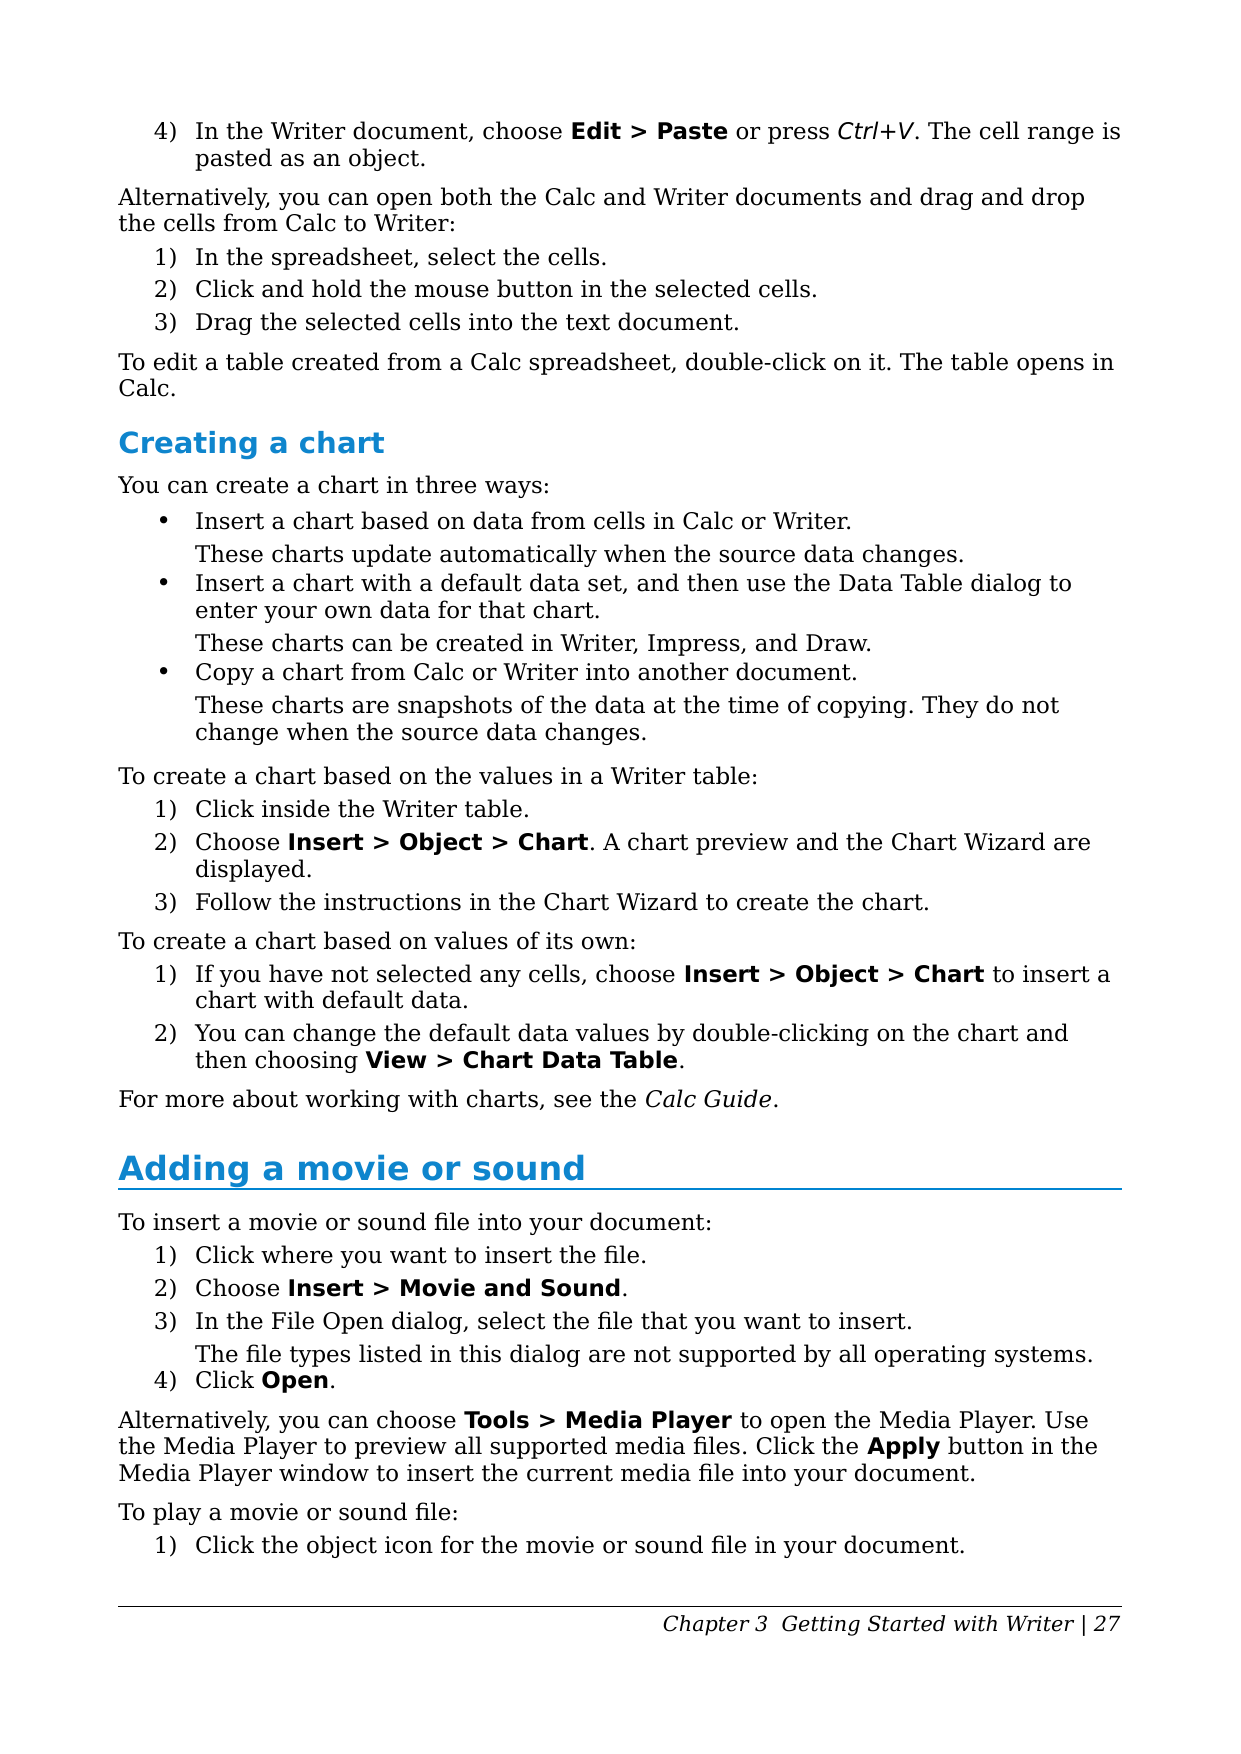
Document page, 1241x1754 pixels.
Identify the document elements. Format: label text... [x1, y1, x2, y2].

list Click Open. [177, 1368, 1122, 1394]
list Click and hold the mouse button in the selected cells. [177, 277, 1122, 303]
list These charts are snapshots of the data at the time of copying. They do not change when the source data changes. [195, 692, 1122, 745]
subtitle Creating a chart [118, 426, 1122, 460]
list Choose Insert > Object > Chart. A chart preview and the Chart Wizard are displayed. [177, 829, 1122, 882]
list If you have not selected any cells, choose Insert > Object > Chart to insert a chart with default data. [177, 961, 1122, 1014]
text Alternatively, you can choose Tools > Media Player to open the Media Player. Use the Media Player to preview all supported media files. Click the Apply button in the Media Player window to insert the current media file into your document. [118, 1407, 1122, 1487]
list The file types listed in this dialog are not supported by all operating systems. [195, 1341, 1122, 1368]
subtitle Adding a movie or sound [118, 1149, 1122, 1188]
list Drag the selected cells into the text document. [177, 309, 1122, 336]
list To play a movie or sound file: [118, 1499, 1122, 1526]
text For more about working with charts, see the Calc Guide. [118, 1086, 1122, 1113]
list These charts update automatically when the source data changes. [195, 541, 1122, 568]
list Click the object icon for the movie or sound file in your document. [177, 1532, 1122, 1559]
list You can change the default data values by double-clicking on the chart and then choosing View > Chart Data Table. [177, 1021, 1122, 1074]
list Alternatively, you can open both the Calc and Writer documents and drag and drop the cells from Calc to Writer: [118, 184, 1122, 237]
list Insert a chart with a default data set, and then use the Data Table dialog to enter your own data for that chart. [156, 568, 1122, 624]
list You can create a chart in three ways: [118, 473, 1122, 499]
list Click inside the Writer table. [177, 796, 1122, 823]
list Insert a chart based on data from cells in Calc or Writer. [156, 506, 1122, 535]
list Copy a chart from Calc or Writer into another document. [156, 657, 1122, 686]
list Follow the instructions in the Chart Wizard to create the chart. [177, 889, 1122, 915]
list To create a chart based on the values in a Writer table: [118, 763, 1122, 790]
list In the spreadsheet, select the cells. [177, 244, 1122, 270]
list Click where you want to insert the file. [177, 1242, 1122, 1269]
list To insert a movie or sound file into your document: [118, 1209, 1122, 1236]
list To create a chart based on values of its own: [118, 928, 1122, 954]
list In the File Open dialog, select the file that you want to insert. [177, 1308, 1122, 1335]
list Choose Insert > Movie and Sound. [177, 1275, 1122, 1302]
list These charts can be created in Writer, Impress, and Draw. [195, 630, 1122, 657]
list In the Writer document, choose Edit > Paste or press Ctrl+V. The cell range is pasted as an object. [177, 118, 1122, 171]
text To edit a table created from a Calc spreadsheet, double-click on it. The table opens in Calc. [118, 349, 1122, 402]
